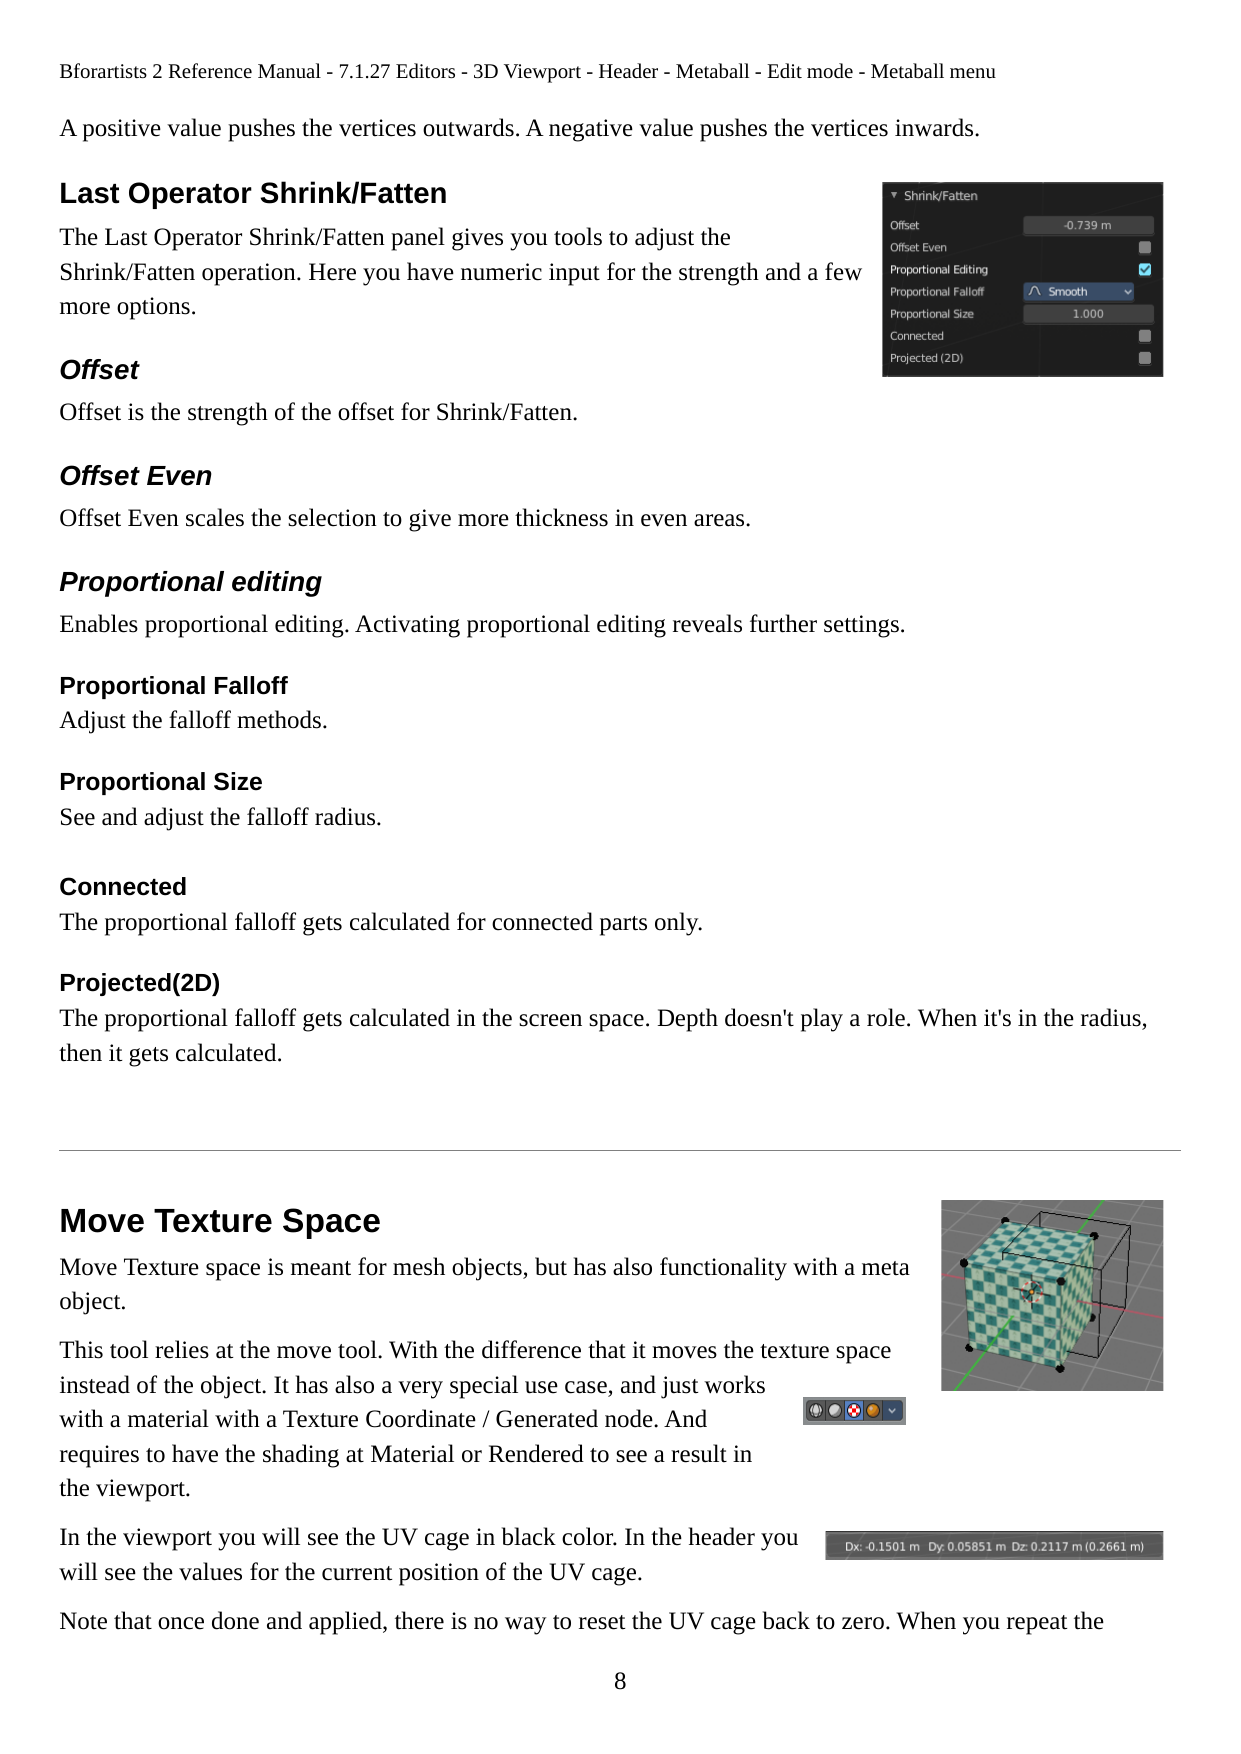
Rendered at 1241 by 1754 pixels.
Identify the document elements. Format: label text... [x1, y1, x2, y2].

subtitle Proportional editing [59, 565, 1181, 597]
picture [941, 1200, 1164, 1391]
text The proportional falloff gets calculated in the screen space. Depth doesn't play a role. When it's in the radius, then it gets calculated. [59, 1003, 1181, 1066]
text This tool relies at the move tool. With the difference that it moves the texture space instead of the object. It has also a very special use case, and just works with a material with a Texture Coordinate / Generated node. And requires to have the shading at Material or Rendered to see a result in the viewport. [59, 1335, 1181, 1502]
picture [825, 1531, 1164, 1560]
text Enables proportional editing. Activating proportional editing reveals further settings. [59, 609, 1181, 638]
text Move Texture space is meant for mesh objects, but has also functionality with a meta object. [59, 1252, 941, 1315]
subtitle Proportional Falloff [59, 671, 1181, 699]
picture [803, 1397, 906, 1425]
subtitle Offset Even [59, 459, 1181, 491]
subtitle [1164, 1201, 1181, 1239]
subtitle Connected [59, 872, 1181, 901]
text In the viewport you will see the UV cage in black color. In the header you will see the values for the current position of the UV cage. [59, 1522, 1181, 1586]
subtitle Offset [59, 353, 1181, 385]
subtitle Move Texture Space [59, 1201, 941, 1239]
text The proportional falloff gets calculated for connected parts only. [59, 907, 1181, 936]
subtitle Proportional Size [59, 767, 1181, 796]
subtitle Last Operator Shrink/Fatten [59, 176, 1181, 210]
text Adjust the falloff methods. [59, 706, 1181, 734]
text The Last Operator Shrink/Fatten panel gives you tools to adjust the Shrink/Fatten operation. Here you have numeric input for the strength and a few more options. [59, 222, 882, 320]
picture [882, 182, 1164, 377]
text Note that once done and applied, there is no way to reset the UV cage back to zero. When you repeat the [59, 1606, 1181, 1635]
text A positive value pushes the vertices outwards. A negative value pushes the vertices inwards. [59, 113, 1181, 141]
text See and adjust the falloff radius. [59, 802, 1181, 831]
text Offset Even scales the selection to give more thickness in even areas. [59, 503, 1181, 532]
text Offset is the strength of the offset for Shrink/Fatten. [59, 397, 1181, 426]
subtitle Projected(2D) [59, 968, 1181, 997]
